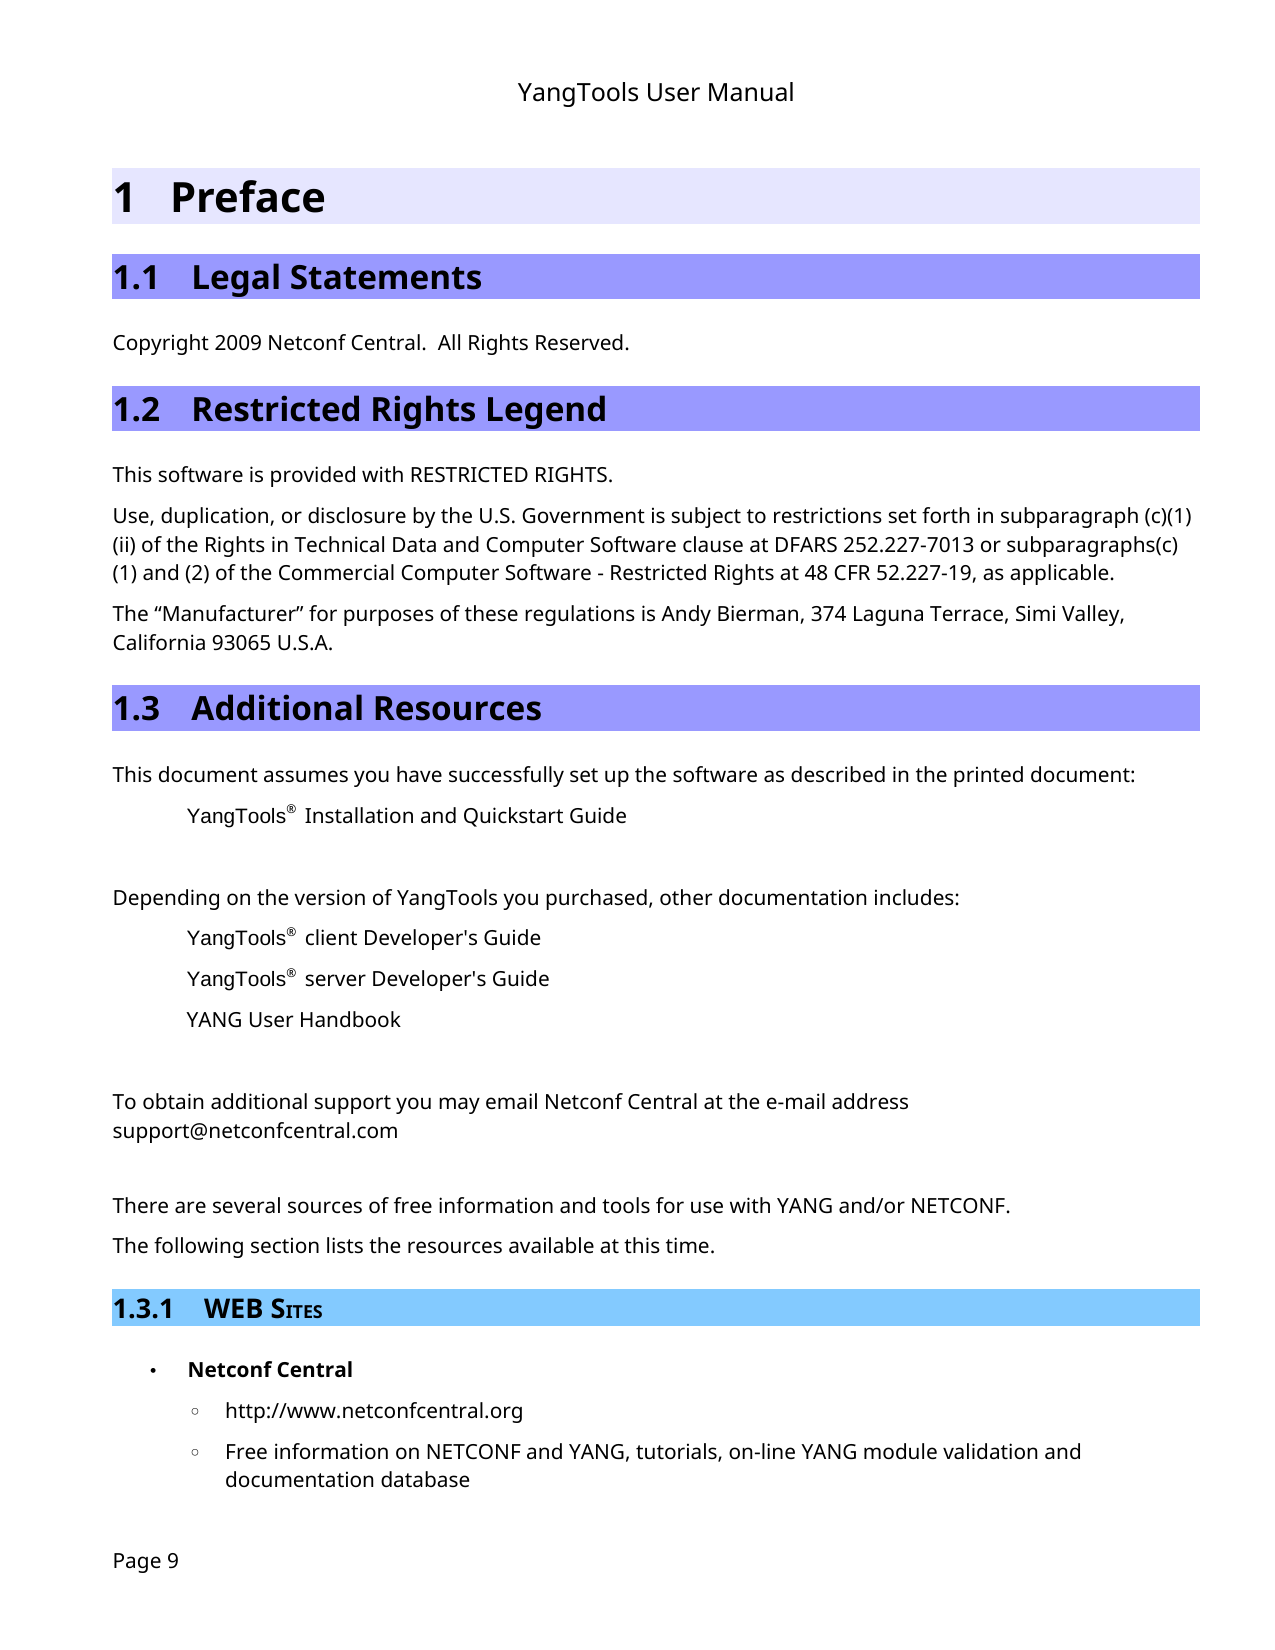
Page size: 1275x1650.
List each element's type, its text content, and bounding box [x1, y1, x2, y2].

subtitle Legal Statements [112, 254, 1200, 299]
subtitle WEB Sites [112, 1289, 1200, 1326]
text YangTools® Installation and Quickstart Guide [112, 801, 1200, 829]
text YangTools® server Developer's Guide [112, 964, 1200, 993]
text Copyright 2009 Netconf Central. All Rights Reserved. [112, 328, 1200, 357]
text YangTools® client Developer's Guide [112, 923, 1200, 952]
subtitle Restricted Rights Legend [112, 386, 1200, 431]
text The following section lists the resources available at this time. [112, 1232, 1200, 1260]
text To obtain additional support you may email Netconf Central at the e-mail address support@netconfcentral.com [112, 1087, 1200, 1144]
subtitle Preface [112, 168, 1200, 224]
list Free information on NETCONF and YANG, tutorials, on-line YANG module validation and documentation database [187, 1437, 1200, 1494]
text The “Manufacturer” for purposes of these regulations is Andy Bierman, 374 Laguna Terrace, Simi Valley, California 93065 U.S.A. [112, 599, 1200, 656]
text Use, duplication, or disclosure by the U.S. Government is subject to restrictions set forth in subparagraph (c)(1)(ii) of the Rights in Technical Data and Computer Software clause at DFARS 252.227-7013 or subparagraphs(c)(1) and (2) of the Commercial Computer Software - Restricted Rights at 48 CFR 52.227-19, as applicable. [112, 501, 1200, 587]
text Depending on the version of YangTools you purchased, other documentation includes: [112, 883, 1200, 911]
text This document assumes you have successfully set up the software as described in the printed document: [112, 760, 1200, 788]
text This software is provided with RESTRICTED RIGHTS. [112, 460, 1200, 489]
subtitle Additional Resources [112, 685, 1200, 731]
text YANG User Handbook [112, 1005, 1200, 1034]
list Netconf Central [150, 1355, 1200, 1384]
text There are several sources of free information and tools for use with YANG and/or NETCONF. [112, 1191, 1200, 1219]
list http://www.netconfcentral.org [187, 1396, 1200, 1425]
